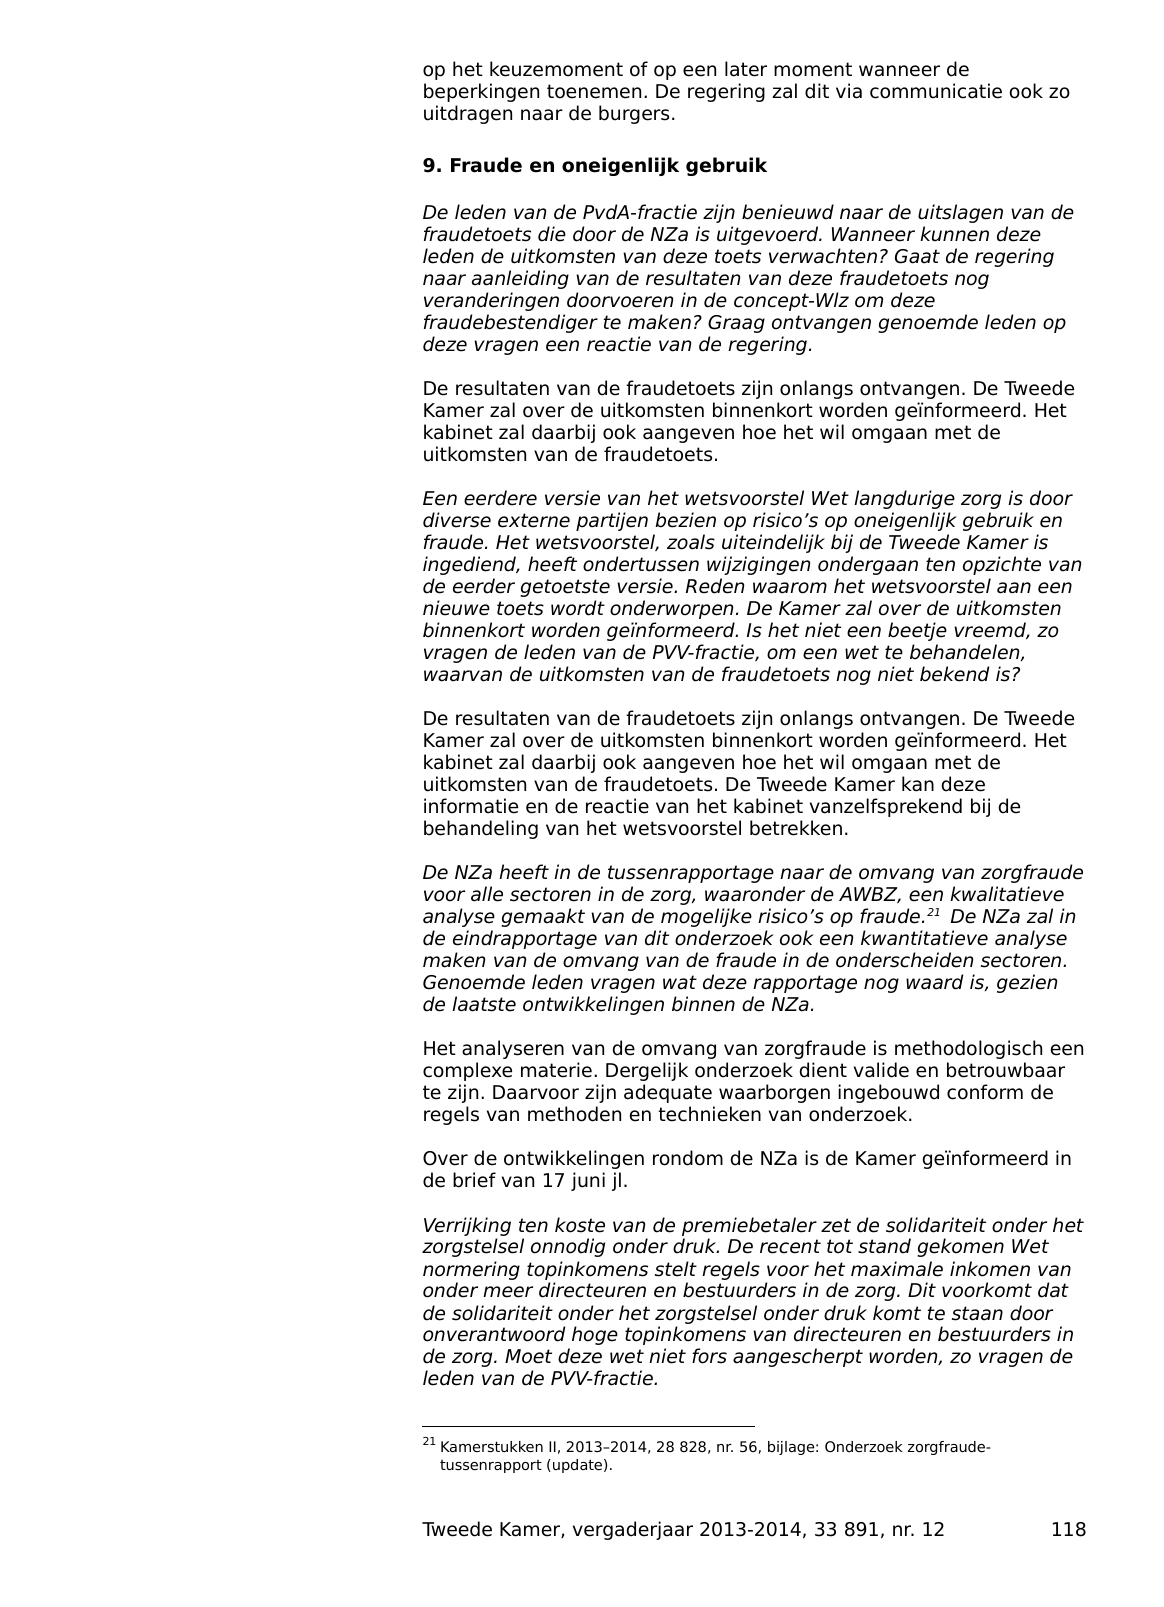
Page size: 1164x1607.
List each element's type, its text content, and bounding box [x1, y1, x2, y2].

text Verrijking ten koste van de premiebetaler zet de solidariteit onder het zorgstelsel onnodig onder druk. De recent tot stand gekomen Wet normering topinkomens stelt regels voor het maximale inkomen van onder meer directeuren en bestuurders in de zorg. Dit voorkomt dat de solidariteit onder het zorgstelsel onder druk komt te staan door onverantwoord hoge topinkomens van directeuren en bestuurders in de zorg. Moet deze wet niet fors aangescherpt worden, zo vragen de leden van de PVV-fractie. [422, 1214, 1087, 1390]
text De NZa heeft in de tussenrapportage naar de omvang van zorgfraude voor alle sectoren in de zorg, waaronder de AWBZ, een kwalitatieve analyse gemaakt van de mogelijke risico’s op fraude. De NZa zal in de eindrapportage van dit onderzoek ook een kwantitatieve analyse maken van de omvang van de fraude in de onderscheiden sectoren. Genoemde leden vragen wat deze rapportage nog waard is, gezien de laatste ontwikkelingen binnen de NZa. [422, 862, 1087, 1016]
subtitle 9. Fraude en oneigenlijk gebruik [422, 155, 1087, 177]
text De resultaten van de fraudetoets zijn onlangs ontvangen. De Tweede Kamer zal over de uitkomsten binnenkort worden geïnformeerd. Het kabinet zal daarbij ook aangeven hoe het wil omgaan met de uitkomsten van de fraudetoets. De Tweede Kamer kan deze informatie en de reactie van het kabinet vanzelfsprekend bij de behandeling van het wetsvoorstel betrekken. [422, 708, 1087, 840]
text op het keuzemoment of op een later moment wanneer de beperkingen toenemen. De regering zal dit via communicatie ook zo uitdragen naar de burgers. [422, 59, 1087, 125]
text Het analyseren van de omvang van zorgfraude is methodologisch een complexe materie. Dergelijk onderzoek dient valide en betrouwbaar te zijn. Daarvoor zijn adequate waarborgen ingebouwd conform de regels van methoden en technieken van onderzoek. [422, 1038, 1087, 1126]
text Kamerstukken II, 2013–2014, 28 828, nr. 56, bijlage: Onderzoek zorgfraude-tussenrapport (update). [422, 1435, 1087, 1474]
text Over de ontwikkelingen rondom de NZa is de Kamer geïnformeerd in de brief van 17 juni jl. [422, 1148, 1087, 1192]
text De leden van de PvdA-fractie zijn benieuwd naar de uitslagen van de fraudetoets die door de NZa is uitgevoerd. Wanneer kunnen deze leden de uitkomsten van deze toets verwachten? Gaat de regering naar aanleiding van de resultaten van deze fraudetoets nog veranderingen doorvoeren in de concept-Wlz om deze fraudebestendiger te maken? Graag ontvangen genoemde leden op deze vragen een reactie van de regering. [422, 202, 1087, 356]
text Een eerdere versie van het wetsvoorstel Wet langdurige zorg is door diverse externe partijen bezien op risico’s op oneigenlijk gebruik en fraude. Het wetsvoorstel, zoals uiteindelijk bij de Tweede Kamer is ingediend, heeft ondertussen wijzigingen ondergaan ten opzichte van de eerder getoetste versie. Reden waarom het wetsvoorstel aan een nieuwe toets wordt onderworpen. De Kamer zal over de uitkomsten binnenkort worden geïnformeerd. Is het niet een beetje vreemd, zo vragen de leden van de PVV-fractie, om een wet te behandelen, waarvan de uitkomsten van de fraudetoets nog niet bekend is? [422, 488, 1087, 686]
text De resultaten van de fraudetoets zijn onlangs ontvangen. De Tweede Kamer zal over de uitkomsten binnenkort worden geïnformeerd. Het kabinet zal daarbij ook aangeven hoe het wil omgaan met de uitkomsten van de fraudetoets. [422, 378, 1087, 466]
